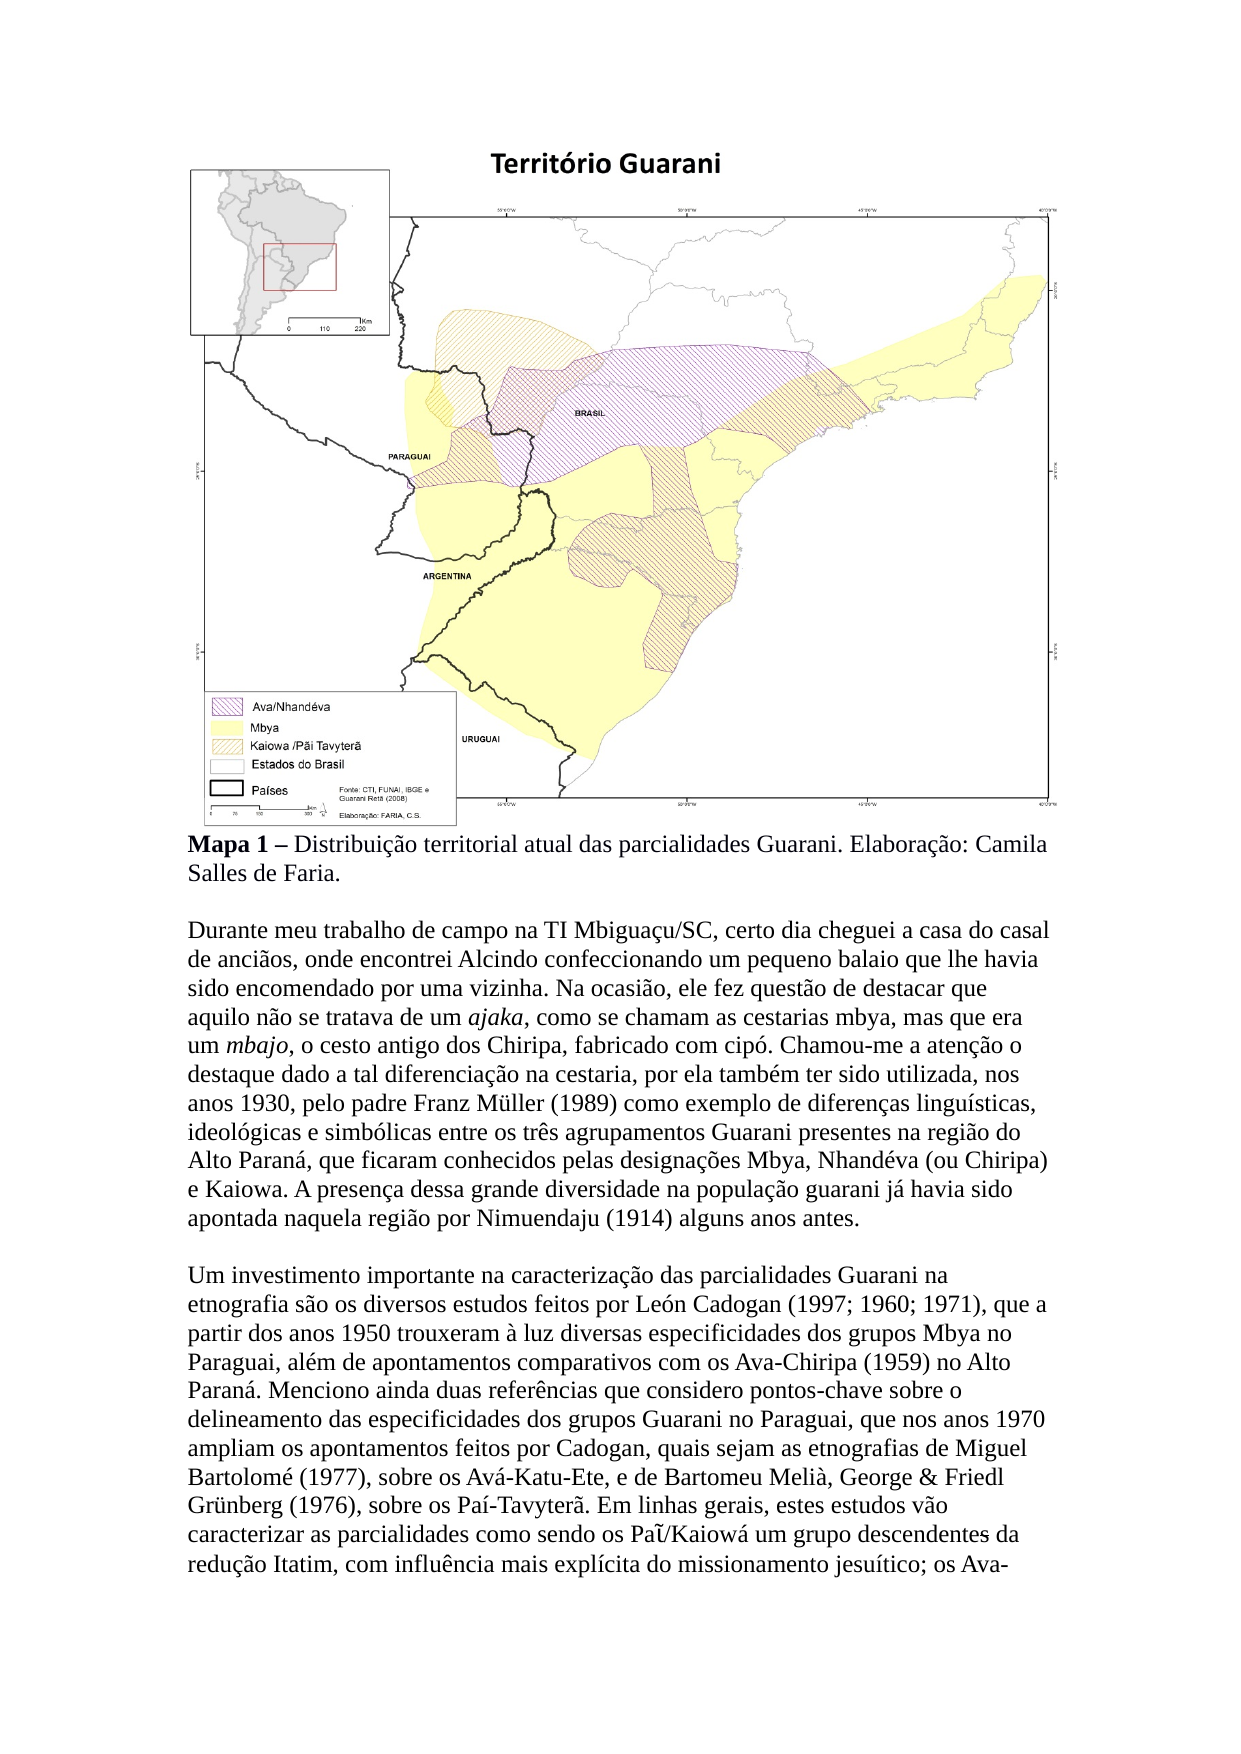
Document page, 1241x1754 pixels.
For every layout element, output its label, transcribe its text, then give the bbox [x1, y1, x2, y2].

picture [187, 150, 1059, 830]
text Um investimento importante na caracterização das parcialidades Guarani na etnografia são os diversos estudos feitos por León Cadogan (1997; 1960; 1971), que a partir dos anos 1950 trouxeram à luz diversas especificidades dos grupos Mbya no Paraguai, além de apontamentos comparativos com os Ava-Chiripa (1959) no Alto Paraná. Menciono ainda duas referências que considero pontos-chave sobre o delineamento das especificidades dos grupos Guarani no Paraguai, que nos anos 1970 ampliam os apontamentos feitos por Cadogan, quais sejam as etnografias de Miguel Bartolomé (1977), sobre os Avá-Katu-Ete, e de Bartomeu Melià, George & Friedl Grünberg (1976), sobre os Paí-Tavyterã. Em linhas gerais, estes estudos vão caracterizar as parcialidades como sendo os Paῖ/Kaiowá um grupo descendentes da redução Itatim, com influência mais explícita do missionamento jesuítico; os Ava- [187, 1260, 1053, 1577]
text Durante meu trabalho de campo na TI Mbiguaçu/SC, certo dia cheguei a casa do casal de anciãos, onde encontrei Alcindo confeccionando um pequeno balaio que lhe havia sido encomendado por uma vizinha. Na ocasião, ele fez questão de destacar que aquilo não se tratava de um ajaka, como se chamam as cestarias mbya, mas que era um mbajo, o cesto antigo dos Chiripa, fabricado com cipó. Chamou-me a atenção o destaque dado a tal diferenciação na cestaria, por ela também ter sido utilizada, nos anos 1930, pelo padre Franz Müller (1989) como exemplo de diferenças linguísticas, ideológicas e simbólicas entre os três agrupamentos Guarani presentes na região do Alto Paraná, que ficaram conhecidos pelas designações Mbya, Nhandéva (ou Chiripa) e Kaiowa. A presença dessa grande diversidade na população guarani já havia sido apontada naquela região por Nimuendaju (1914) alguns anos antes. [187, 915, 1053, 1232]
text Mapa 1 – Distribuição territorial atual das parcialidades Guarani. Elaboração: Camila Salles de Faria. [187, 830, 1053, 887]
